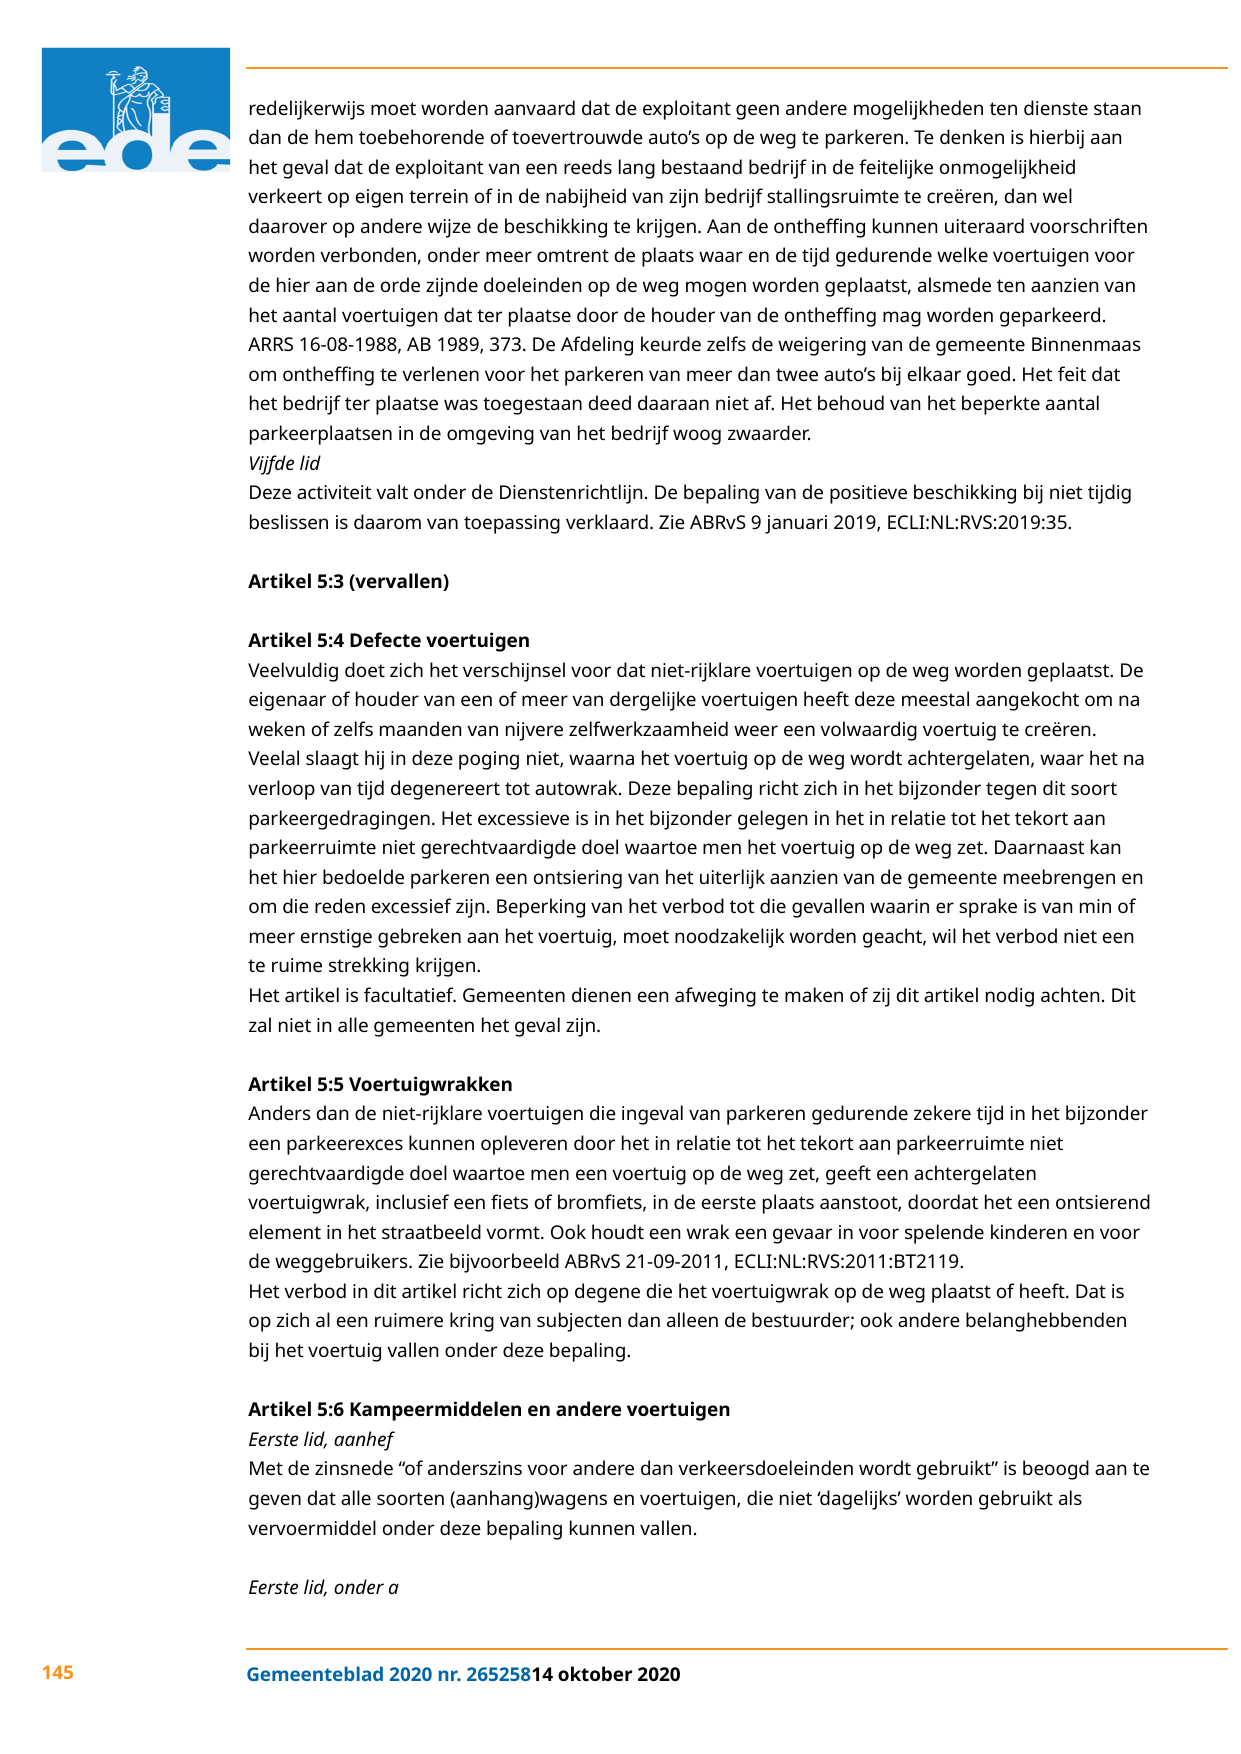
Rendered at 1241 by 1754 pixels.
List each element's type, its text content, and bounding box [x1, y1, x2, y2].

text Veelvuldig doet zich het verschijnsel voor dat niet-rijklare voertuigen op de weg worden geplaatst. De eigenaar of houder van een of meer van dergelijke voertuigen heeft deze meestal aangekocht om na weken of zelfs maanden van nijvere zelfwerkzaamheid weer een volwaardig voertuig te creëren. Veelal slaagt hij in deze poging niet, waarna het voertuig op de weg wordt achtergelaten, waar het na verloop van tijd degenereert tot autowrak. Deze bepaling richt zich in het bijzonder tegen dit soort parkeergedragingen. Het excessieve is in het bijzonder gelegen in het in relatie tot het tekort aan parkeerruimte niet gerechtvaardigde doel waartoe men het voertuig op de weg zet. Daarnaast kan het hier bedoelde parkeren een ontsiering van het uiterlijk aanzien van de gemeente meebrengen en om die reden excessief zijn. Beperking van het verbod tot die gevallen waarin er sprake is van min of meer ernstige gebreken aan het voertuig, moet noodzakelijk worden geacht, wil het verbod niet een te ruime strekking krijgen. [248, 657, 1152, 978]
text Deze activiteit valt onder de Dienstenrichtlijn. De bepaling van de positieve beschikking bij niet tijdig beslissen is daarom van toepassing verklaard. Zie ABRvS 9 januari 2019, ECLI:NL:RVS:2019:35. [248, 479, 1152, 535]
text Met de zinsnede “of anderszins voor andere dan verkeersdoeleinden wordt gebruikt” is beoogd aan te geven dat alle soorten (aanhang)wagens en voertuigen, die niet ‘dagelijks’ worden gebruikt als vervoermiddel onder deze bepaling kunnen vallen. [248, 1456, 1152, 1541]
text redelijkerwijs moet worden aanvaard dat de exploitant geen andere mogelijkheden ten dienste staan dan de hem toebehorende of toevertrouwde auto’s op de weg te parkeren. Te denken is hierbij aan het geval dat de exploitant van een reeds lang bestaand bedrijf in de feitelijke onmogelijkheid verkeert op eigen terrein of in de nabijheid van zijn bedrijf stallingsruimte te creëren, dan wel daarover op andere wijze de beschikking te krijgen. Aan de ontheffing kunnen uiteraard voorschriften worden verbonden, onder meer omtrent de plaats waar en de tijd gedurende welke voertuigen voor de hier aan de orde zijnde doeleinden op de weg mogen worden geplaatst, alsmede ten aanzien van het aantal voertuigen dat ter plaatse door de houder van de ontheffing mag worden geparkeerd. [248, 95, 1152, 328]
text Anders dan de niet-rijklare voertuigen die ingeval van parkeren gedurende zekere tijd in het bijzonder een parkeerexces kunnen opleveren door het in relatie tot het tekort aan parkeerruimte niet gerechtvaardigde doel waartoe men een voertuig op de weg zet, geeft een achtergelaten voertuigwrak, inclusief een fiets of bromfiets, in de eerste plaats aanstoot, doordat het een ontsierend element in het straatbeeld vormt. Ook houdt een wrak een gevaar in voor spelende kinderen en voor de weggebruikers. Zie bijvoorbeeld ABRvS 21-09-2011, ECLI:NL:RVS:2011:BT2119. [248, 1101, 1152, 1274]
text Vijfde lid [248, 450, 1152, 476]
picture [41, 47, 231, 172]
text Het verbod in dit artikel richt zich op degene die het voertuigwrak op de weg plaatst of heeft. Dat is op zich al een ruimere kring van subjecten dan alleen de bestuurder; ook andere belanghebbenden bij het voertuig vallen onder deze bepaling. [248, 1278, 1152, 1363]
text Artikel 5:6 Kampeermiddelen en andere voertuigen [248, 1396, 1152, 1422]
text Artikel 5:3 (vervallen) [248, 568, 1152, 594]
text Artikel 5:4 Defecte voertuigen [248, 627, 1152, 653]
text ARRS 16-08-1988, AB 1989, 373. De Afdeling keurde zelfs de weigering van de gemeente Binnenmaas om ontheffing te verlenen voor het parkeren van meer dan twee auto’s bij elkaar goed. Het feit dat het bedrijf ter plaatse was toegestaan deed daaraan niet af. Het behoud van het beperkte aantal parkeerplaatsen in de omgeving van het bedrijf woog zwaarder. [248, 331, 1152, 446]
text Het artikel is facultatief. Gemeenten dienen een afweging te maken of zij dit artikel nodig achten. Dit zal niet in alle gemeenten het geval zijn. [248, 982, 1152, 1038]
text Artikel 5:5 Voertuigwrakken [248, 1071, 1152, 1097]
text Eerste lid, onder a [248, 1574, 1152, 1600]
text Eerste lid, aanhef [248, 1426, 1152, 1452]
